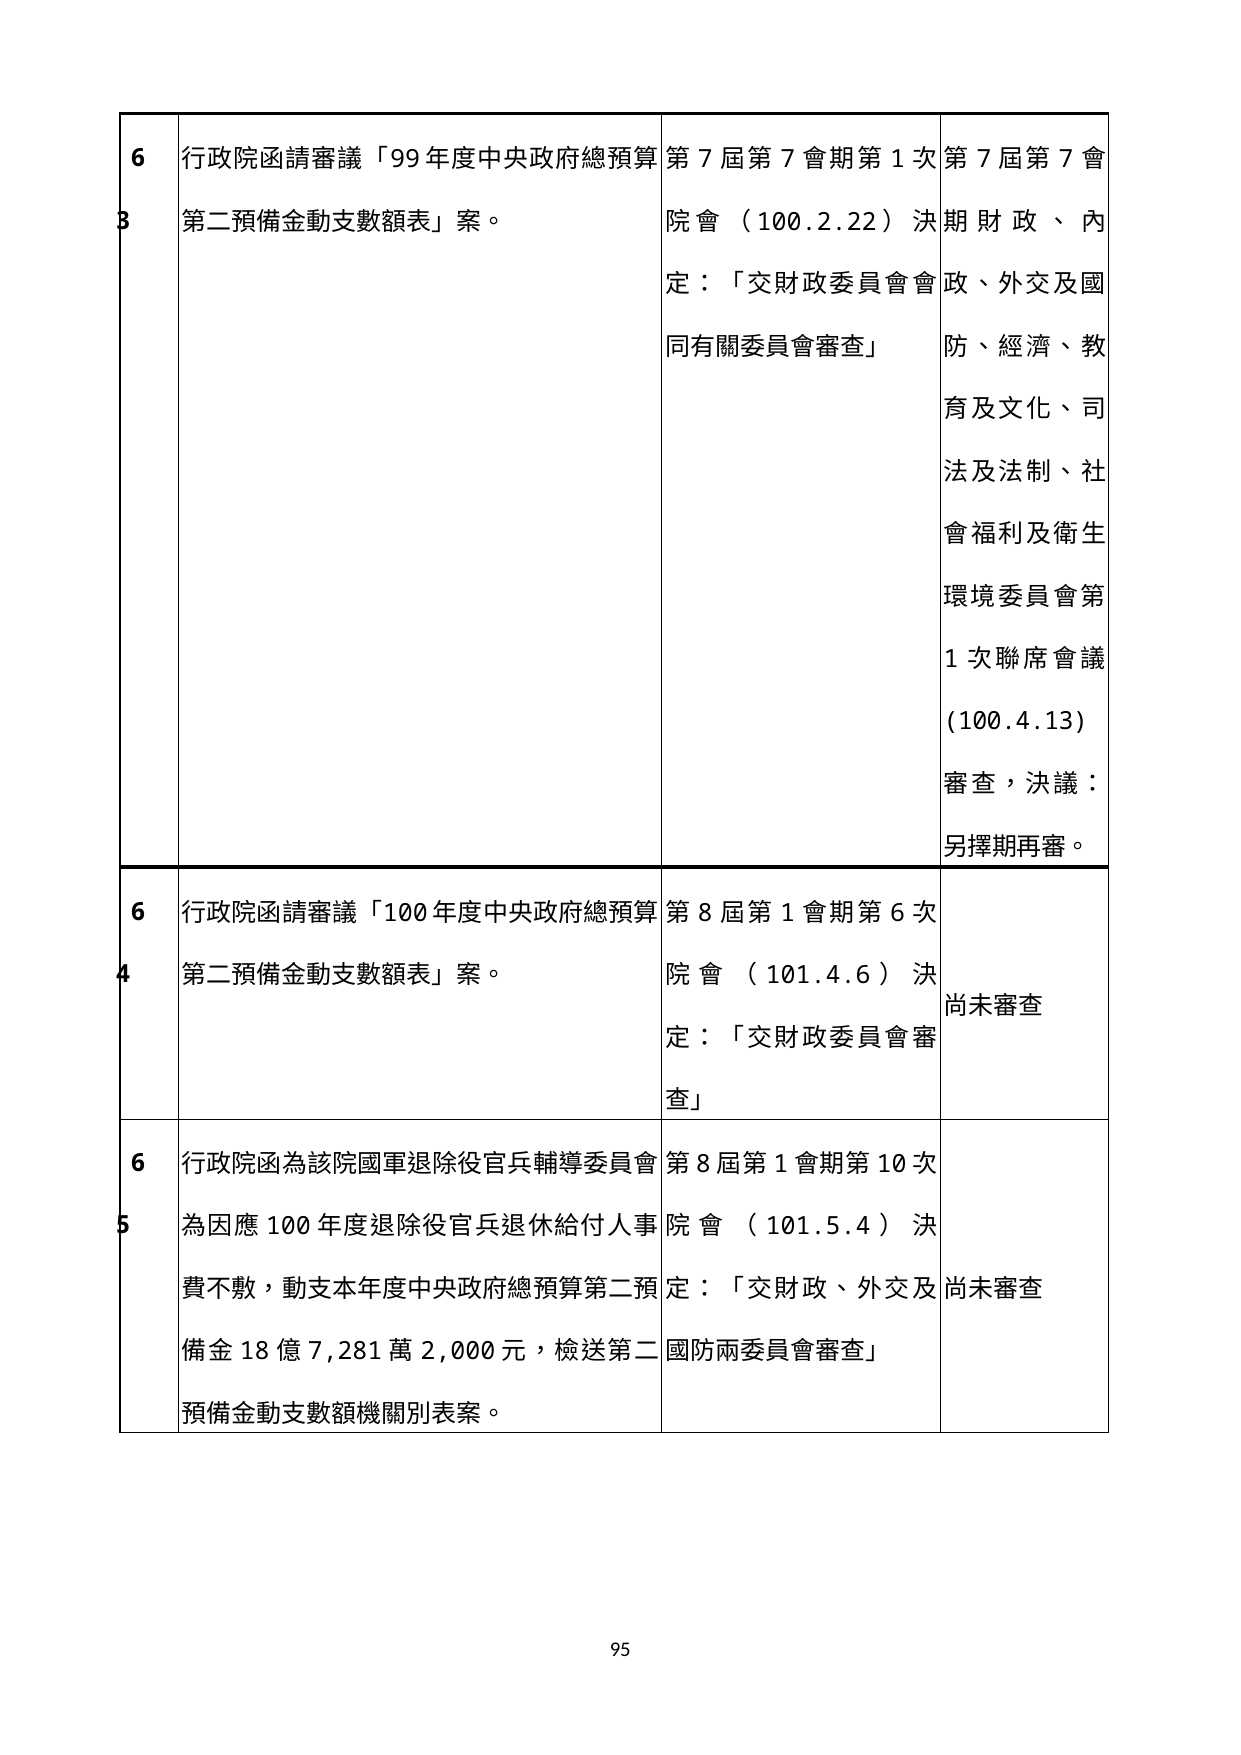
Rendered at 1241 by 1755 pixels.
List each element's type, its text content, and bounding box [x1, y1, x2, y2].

table_cell 第7屆第7會期財政、內政、外交及國防、經濟、教育及文化、司法及法制、社會福利及衛生環境委員會第1次聯席會議(100.4.13)審查，決議：另擇期再審。 [941, 115, 1108, 865]
table_cell [121, 869, 178, 1118]
table_cell 行政院函請審議「100年度中央政府總預算第二預備金動支數額表」案。 [179, 869, 661, 1118]
table_cell [121, 115, 178, 865]
table_cell [121, 1120, 178, 1432]
table_cell 行政院函請審議「99年度中央政府總預算第二預備金動支數額表」案。 [179, 115, 661, 865]
table_cell 第8屆第1會期第10次院會（101.5.4）決定：「交財政、外交及國防兩委員會審查」 [662, 1120, 940, 1432]
table_cell 尚未審查 [941, 1120, 1108, 1432]
table_cell 尚未審查 [941, 869, 1108, 1118]
table_cell 行政院函為該院國軍退除役官兵輔導委員會為因應100年度退除役官兵退休給付人事費不敷，動支本年度中央政府總預算第二預備金18億7,281萬2,000元，檢送第二預備金動支數額機關別表案。 [179, 1120, 661, 1432]
table_cell 第7屆第7會期第1次院會（100.2.22）決定：「交財政委員會會同有關委員會審查」 [662, 115, 940, 865]
table_cell 第8屆第1會期第6次院會（101.4.6）決定：「交財政委員會審查」 [662, 869, 940, 1118]
